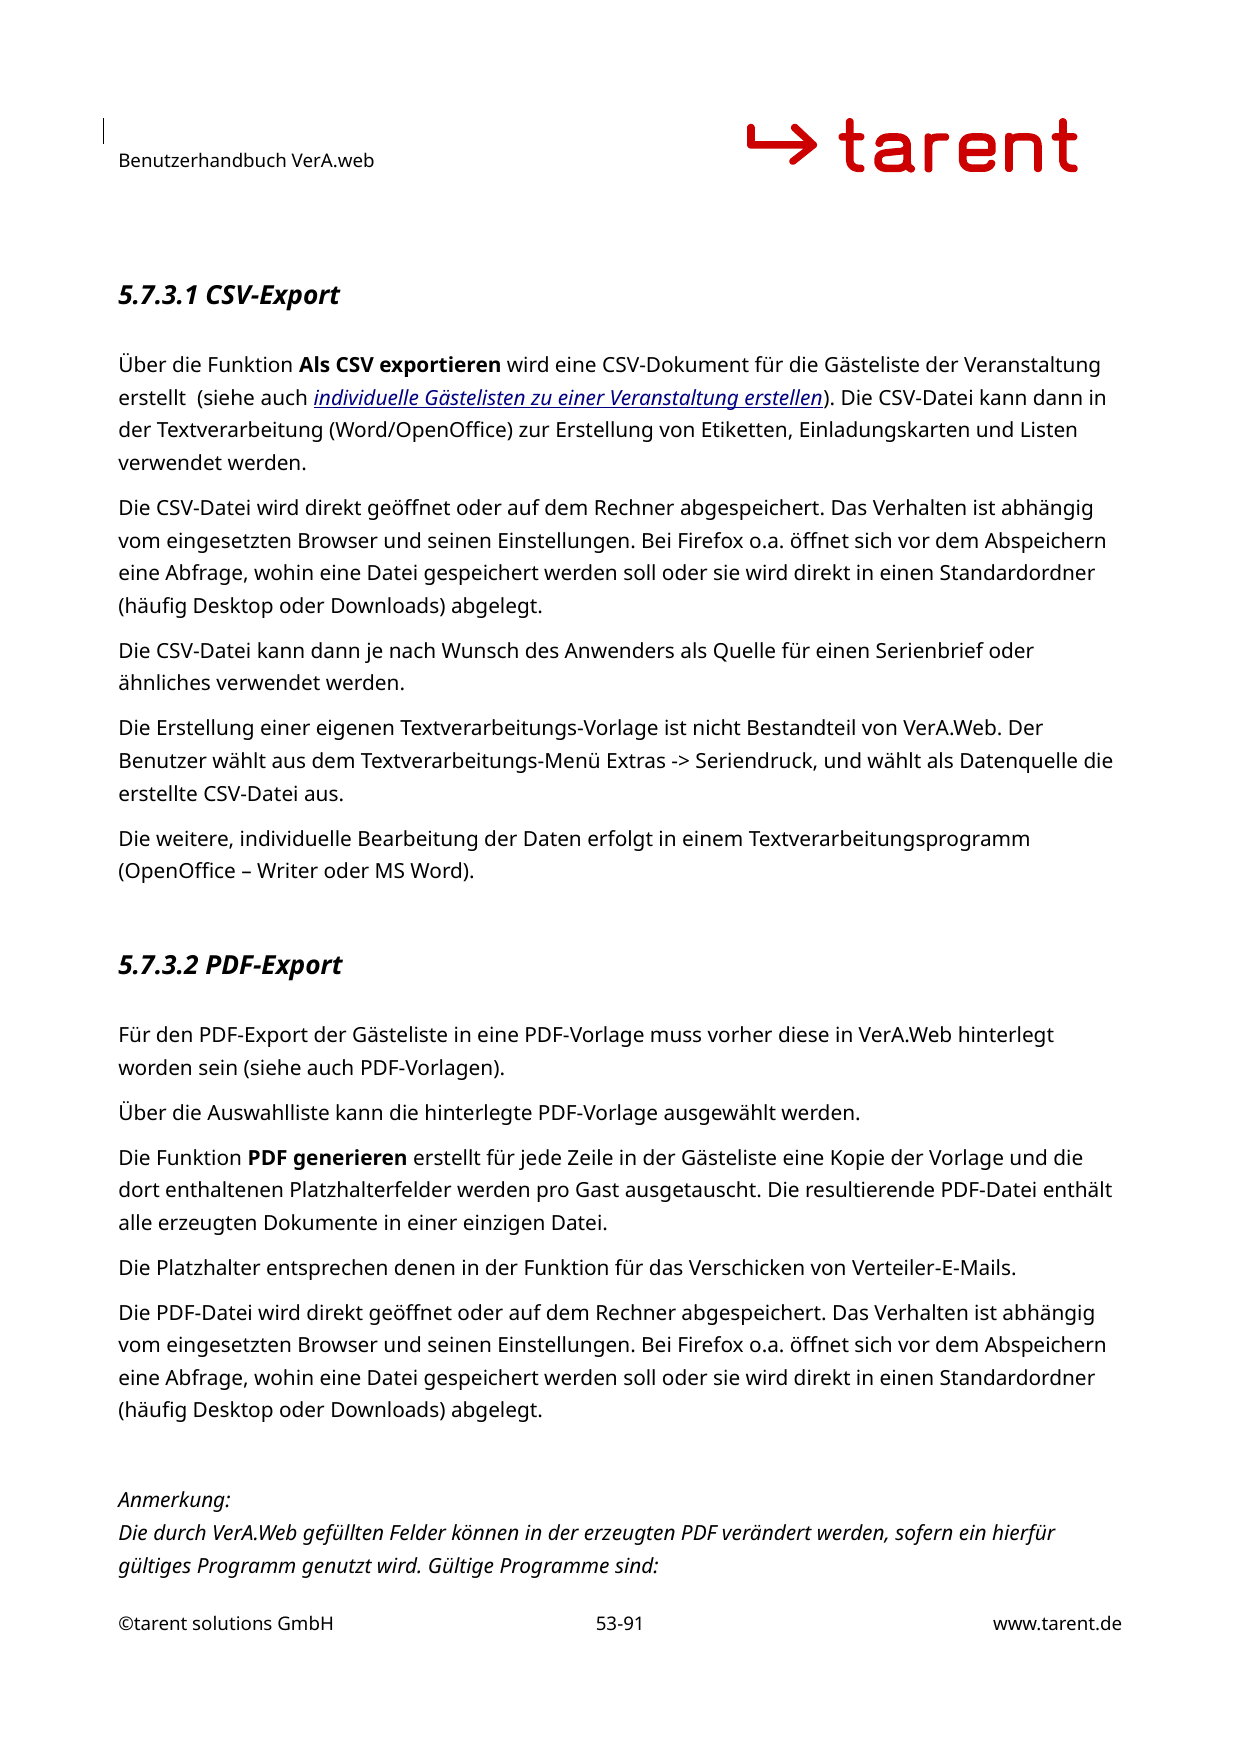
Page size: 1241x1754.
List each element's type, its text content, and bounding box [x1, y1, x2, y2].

text Anmerkung: Die durch VerA.Web gefüllten Felder können in der erzeugten PDF verändert werden, sofern ein hierfür gültiges Programm genutzt wird. Gültige Programme sind: [118, 1486, 1122, 1579]
text Die Platzhalter entsprechen denen in der Funktion für das Verschicken von Verteiler-E-Mails. [118, 1253, 1122, 1281]
subtitle PDF-Export [118, 946, 1122, 982]
text Die Funktion PDF generieren erstellt für jede Zeile in der Gästeliste eine Kopie der Vorlage und die dort enthaltenen Platzhalterfelder werden pro Gast ausgetauscht. Die resultierende PDF-Datei enthält alle erzeugten Dokumente in einer einzigen Datei. [118, 1143, 1122, 1236]
subtitle CSV-Export [118, 277, 1122, 312]
text Die PDF-Datei wird direkt geöffnet oder auf dem Rechner abgespeichert. Das Verhalten ist abhängig vom eingesetzten Browser und seinen Einstellungen. Bei Firefox o.a. öffnet sich vor dem Abspeichern eine Abfrage, wohin eine Datei gespeichert werden soll oder sie wird direkt in einen Standardordner (häufig Desktop oder Downloads) abgelegt. [118, 1298, 1122, 1424]
text Über die Funktion Als CSV exportieren wird eine CSV-Dokument für die Gästeliste der Veranstaltung erstellt (siehe auch individuelle Gästelisten zu einer Veranstaltung erstellen). Die CSV-Datei kann dann in der Textverarbeitung (Word/OpenOffice) zur Erstellung von Etiketten, Einladungskarten und Listen verwendet werden. [118, 350, 1122, 477]
text Für den PDF-Export der Gästeliste in eine PDF-Vorlage muss vorher diese in VerA.Web hinterlegt worden sein (siehe auch PDF-Vorlagen). [118, 1020, 1122, 1081]
text Die weitere, individuelle Bearbeitung der Daten erfolgt in einem Textverarbeitungsprogramm (OpenOffice – Writer oder MS Word). [118, 824, 1122, 885]
text Die CSV-Datei wird direkt geöffnet oder auf dem Rechner abgespeichert. Das Verhalten ist abhängig vom eingesetzten Browser und seinen Einstellungen. Bei Firefox o.a. öffnet sich vor dem Abspeichern eine Abfrage, wohin eine Datei gespeichert werden soll oder sie wird direkt in einen Standardordner (häufig Desktop oder Downloads) abgelegt. [118, 493, 1122, 619]
text Die Erstellung einer eigenen Textverarbeitungs-Vorlage ist nicht Bestandteil von VerA.Web. Der Benutzer wählt aus dem Textverarbeitungs-Menü Extras -> Seriendruck, und wählt als Datenquelle die erstellte CSV-Datei aus. [118, 713, 1122, 807]
text Über die Auswahlliste kann die hinterlegte PDF-Vorlage ausgewählt werden. [118, 1098, 1122, 1126]
text Die CSV-Datei kann dann je nach Wunsch des Anwenders als Quelle für einen Serienbrief oder ähnliches verwendet werden. [118, 636, 1122, 697]
